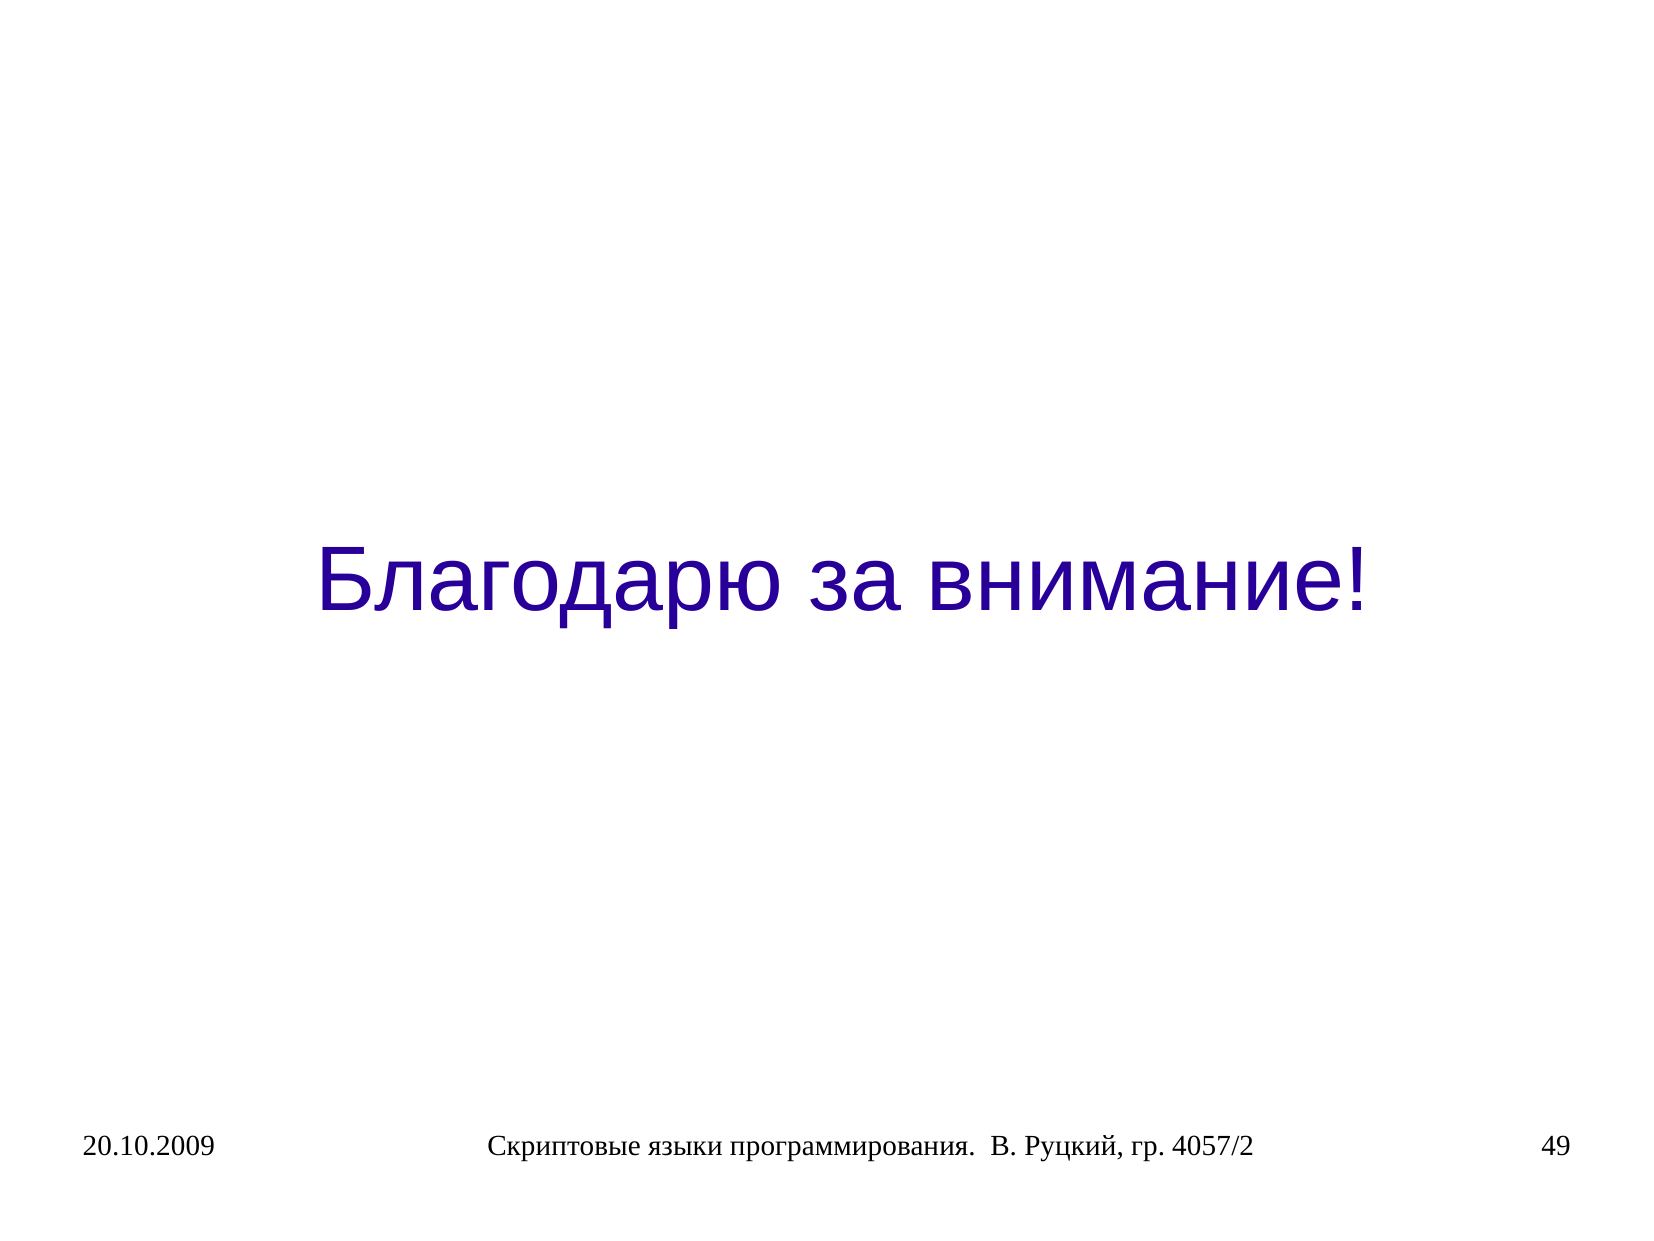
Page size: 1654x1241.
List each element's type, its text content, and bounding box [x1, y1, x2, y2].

subtitle Благодарю за внимание! [82, 49, 1571, 1109]
